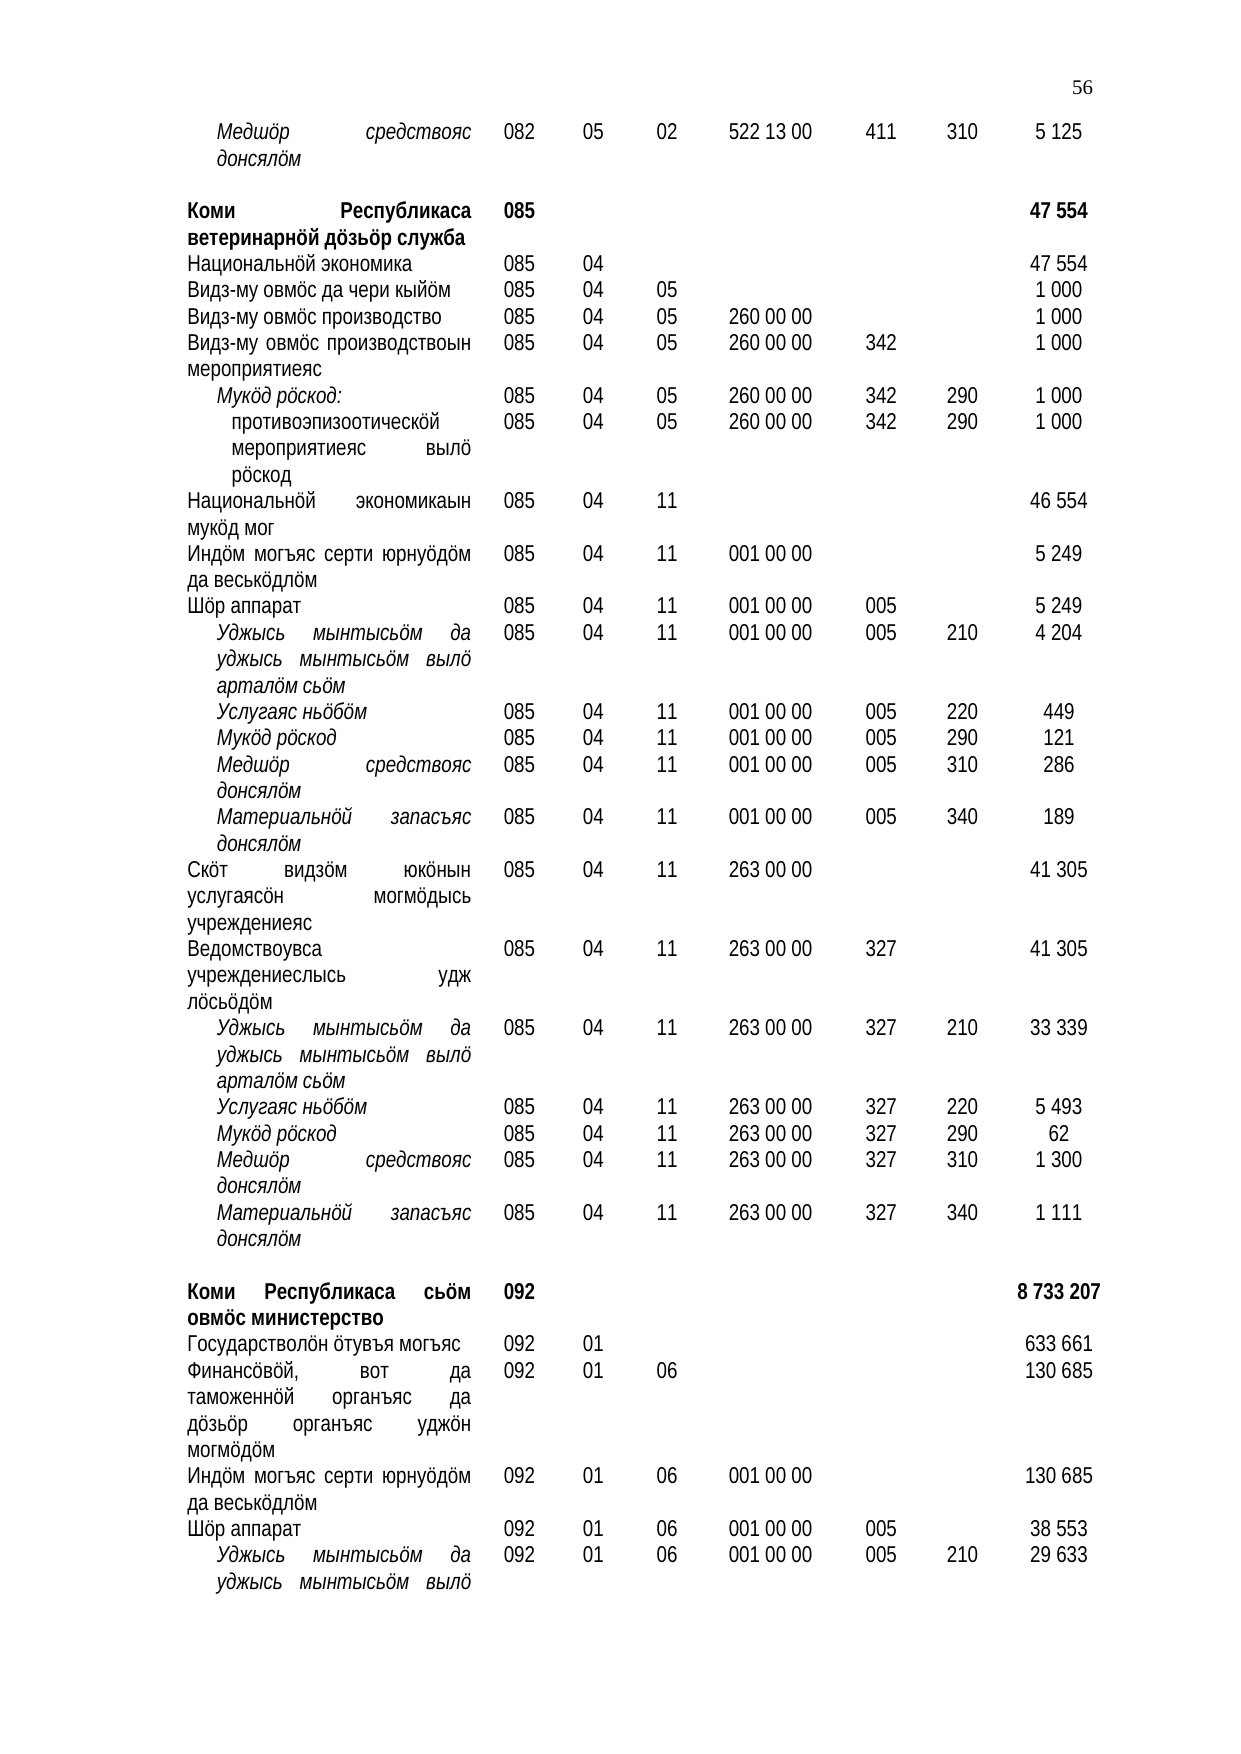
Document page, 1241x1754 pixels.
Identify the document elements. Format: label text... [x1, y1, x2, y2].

table_cell 130 685 [999, 1357, 1118, 1462]
table_cell 11 [630, 724, 704, 751]
table_cell [925, 593, 999, 619]
table_cell 220 [925, 1093, 999, 1119]
table_cell 001 00 00 [704, 698, 837, 724]
table_cell 001 00 00 [704, 724, 837, 751]
table_cell 04 [556, 619, 630, 698]
table_cell 11 [630, 1093, 704, 1119]
table_cell 085 [482, 803, 556, 856]
table_cell 085 [482, 197, 556, 250]
table_cell 263 00 00 [704, 1146, 837, 1199]
table_cell 47 554 [999, 250, 1118, 276]
table_cell 05 [630, 382, 704, 408]
table_cell Коми Республикаса сьöм овмöс министерство [176, 1278, 482, 1330]
table_cell Шöр аппарат [176, 593, 482, 619]
table_cell 210 [925, 619, 999, 698]
table_cell 11 [630, 1199, 704, 1251]
table_cell 01 [556, 1462, 630, 1515]
table_cell 085 [482, 593, 556, 619]
table_cell 5 249 [999, 540, 1118, 592]
table_cell [704, 1330, 837, 1357]
table_cell 04 [556, 382, 630, 408]
table_cell 085 [482, 751, 556, 803]
table_cell 4 204 [999, 619, 1118, 698]
table_cell [1118, 276, 1163, 303]
table_cell [925, 1357, 999, 1462]
table_cell 327 [837, 1146, 925, 1199]
table_cell 085 [482, 1146, 556, 1199]
table_cell 263 00 00 [704, 856, 837, 935]
table_cell [925, 171, 999, 197]
table_cell [704, 197, 837, 250]
table_cell 260 00 00 [704, 408, 837, 487]
table_cell [1118, 1251, 1163, 1278]
table_cell [925, 487, 999, 540]
table_cell Медшöр средствояс донсялöм [176, 751, 482, 803]
table_cell [1118, 856, 1163, 935]
table_cell 11 [630, 1014, 704, 1093]
table_cell 04 [556, 276, 630, 303]
table_cell 085 [482, 382, 556, 408]
table_cell 522 13 00 [704, 118, 837, 171]
table_cell [1118, 935, 1163, 1014]
table_cell 005 [837, 593, 925, 619]
table_cell [837, 856, 925, 935]
table_cell 342 [837, 382, 925, 408]
table_cell 340 [925, 803, 999, 856]
table_cell 04 [556, 329, 630, 382]
table_cell 04 [556, 487, 630, 540]
table_cell [925, 1330, 999, 1357]
table_cell 1 000 [999, 276, 1118, 303]
table_cell 38 553 [999, 1515, 1118, 1541]
table_cell [1118, 1278, 1163, 1330]
table_cell 8 733 207 [999, 1278, 1118, 1330]
table_cell [1118, 1146, 1163, 1199]
table_cell [925, 935, 999, 1014]
table_cell [704, 1278, 837, 1330]
table_cell 342 [837, 408, 925, 487]
table_cell 04 [556, 751, 630, 803]
table_cell [1118, 1541, 1163, 1594]
table_cell 04 [556, 540, 630, 592]
table_cell Уджысь мынтысьöм да уджысь мынтысьöм вылö арталöм сьöм [176, 1014, 482, 1093]
table_cell Видз-му овмöс да чери кыйöм [176, 276, 482, 303]
table_cell 092 [482, 1278, 556, 1330]
table_cell 001 00 00 [704, 1541, 837, 1594]
table_cell [999, 171, 1118, 197]
table_cell 33 339 [999, 1014, 1118, 1093]
table_cell 290 [925, 1120, 999, 1146]
table_cell Скöт видзöм юкöнын услугаясöн могмöдысь учреждениеяс [176, 856, 482, 935]
table_cell [1118, 724, 1163, 751]
table_cell 085 [482, 540, 556, 592]
table_cell [556, 197, 630, 250]
table_cell 005 [837, 1541, 925, 1594]
table_cell 092 [482, 1541, 556, 1594]
table_cell 04 [556, 724, 630, 751]
table_cell 04 [556, 1120, 630, 1146]
table_cell 1 000 [999, 303, 1118, 329]
table_cell 085 [482, 1093, 556, 1119]
table_cell 11 [630, 593, 704, 619]
table_cell 310 [925, 751, 999, 803]
table_cell [1118, 540, 1163, 592]
table_cell 04 [556, 698, 630, 724]
table_cell [925, 1251, 999, 1278]
table_cell [1118, 250, 1163, 276]
table_cell [482, 171, 556, 197]
table_cell Видз-му овмöс производствоын мероприятиеяс [176, 329, 482, 382]
table_cell [1118, 1515, 1163, 1541]
table_cell 001 00 00 [704, 593, 837, 619]
table_cell 001 00 00 [704, 1462, 837, 1515]
table_cell 085 [482, 1120, 556, 1146]
table_cell 290 [925, 408, 999, 487]
table_cell 04 [556, 1014, 630, 1093]
table_cell [630, 1278, 704, 1330]
table_cell Ведомствоувса учреждениеслысь удж лöсьöдöм [176, 935, 482, 1014]
table_cell Уджысь мынтысьöм да уджысь мынтысьöм вылö [176, 1541, 482, 1594]
table_cell 01 [556, 1541, 630, 1594]
table_cell 05 [630, 303, 704, 329]
table_cell Шöр аппарат [176, 1515, 482, 1541]
table_cell [1118, 1093, 1163, 1119]
table_cell [925, 1515, 999, 1541]
table_cell [1118, 408, 1163, 487]
table_cell 04 [556, 935, 630, 1014]
table_cell 005 [837, 698, 925, 724]
table_cell Материальнöй запасъяс донсялöм [176, 1199, 482, 1251]
table_cell Коми Республикаса ветеринарнöй дöзьöр служба [176, 197, 482, 250]
table_cell 06 [630, 1541, 704, 1594]
table_cell 121 [999, 724, 1118, 751]
table_cell 085 [482, 856, 556, 935]
table_cell [1118, 197, 1163, 250]
table_cell [999, 1251, 1118, 1278]
table_cell 11 [630, 1120, 704, 1146]
table_cell [704, 276, 837, 303]
table_cell Уджысь мынтысьöм да уджысь мынтысьöм вылö арталöм сьöм [176, 619, 482, 698]
table_cell [837, 276, 925, 303]
table_cell [837, 197, 925, 250]
table_cell [704, 487, 837, 540]
table_cell Медшöр средствояс донсялöм [176, 1146, 482, 1199]
table_cell [1118, 118, 1163, 171]
table_cell 085 [482, 698, 556, 724]
table_cell 1 000 [999, 329, 1118, 382]
table_cell [925, 197, 999, 250]
table_cell 1 000 [999, 408, 1118, 487]
table_cell [1118, 698, 1163, 724]
table_cell 327 [837, 1199, 925, 1251]
table_cell [704, 1357, 837, 1462]
table_cell Национальнöй экономикаын мукöд мог [176, 487, 482, 540]
table_cell [837, 487, 925, 540]
table_cell [837, 303, 925, 329]
table_cell [925, 276, 999, 303]
table_cell [837, 171, 925, 197]
table_cell 11 [630, 487, 704, 540]
table_cell 11 [630, 1146, 704, 1199]
table_cell Финансöвöй, вот да таможеннöй органъяс да дöзьöр органъяс уджöн могмöдöм [176, 1357, 482, 1462]
table_cell 085 [482, 276, 556, 303]
table_cell 01 [556, 1357, 630, 1462]
table_cell [1118, 1330, 1163, 1357]
table_cell 092 [482, 1330, 556, 1357]
table_cell 1 000 [999, 382, 1118, 408]
table_cell Государстволöн öтувъя могъяс [176, 1330, 482, 1357]
table_cell [837, 1278, 925, 1330]
table_cell Материальнöй запасъяс донсялöм [176, 803, 482, 856]
table_cell 41 305 [999, 856, 1118, 935]
table_cell 05 [630, 276, 704, 303]
table_cell Индöм могъяс серти юрнуöдöм да веськöдлöм [176, 1462, 482, 1515]
table_cell [837, 1462, 925, 1515]
table_cell [1118, 329, 1163, 382]
table_cell 29 633 [999, 1541, 1118, 1594]
table_cell [482, 1251, 556, 1278]
table_cell 263 00 00 [704, 935, 837, 1014]
table_cell 220 [925, 698, 999, 724]
table_cell [925, 856, 999, 935]
table_cell Индöм могъяс серти юрнуöдöм да веськöдлöм [176, 540, 482, 592]
table_cell [1118, 803, 1163, 856]
table_cell 130 685 [999, 1462, 1118, 1515]
table_cell 263 00 00 [704, 1199, 837, 1251]
table_cell 085 [482, 1014, 556, 1093]
table_cell 633 661 [999, 1330, 1118, 1357]
table_cell 340 [925, 1199, 999, 1251]
table_cell 06 [630, 1515, 704, 1541]
table_cell 327 [837, 1120, 925, 1146]
table_cell 11 [630, 540, 704, 592]
table_cell 11 [630, 751, 704, 803]
table_cell 005 [837, 724, 925, 751]
table_cell 005 [837, 1515, 925, 1541]
table_cell 04 [556, 1146, 630, 1199]
table_cell 46 554 [999, 487, 1118, 540]
table_cell [925, 540, 999, 592]
table_cell 04 [556, 303, 630, 329]
table_cell 001 00 00 [704, 751, 837, 803]
table_cell 092 [482, 1515, 556, 1541]
table_cell 092 [482, 1357, 556, 1462]
table_cell 085 [482, 303, 556, 329]
table_cell 5 249 [999, 593, 1118, 619]
table_cell [837, 1251, 925, 1278]
table_cell 05 [630, 329, 704, 382]
table_cell 04 [556, 856, 630, 935]
table_cell Медшöр средствояс донсялöм [176, 118, 482, 171]
table_cell 085 [482, 329, 556, 382]
table_cell [630, 197, 704, 250]
table_cell [556, 171, 630, 197]
table_cell [925, 250, 999, 276]
table_cell 005 [837, 751, 925, 803]
table_cell 210 [925, 1014, 999, 1093]
table_cell 5 125 [999, 118, 1118, 171]
table_cell [837, 1330, 925, 1357]
table_cell [1118, 1120, 1163, 1146]
table_cell 310 [925, 118, 999, 171]
table_cell Услугаяс ньöбöм [176, 698, 482, 724]
table_cell [837, 250, 925, 276]
table_cell 263 00 00 [704, 1014, 837, 1093]
table_cell [1118, 171, 1163, 197]
table_cell 1 111 [999, 1199, 1118, 1251]
table_cell 085 [482, 1199, 556, 1251]
table_cell 02 [630, 118, 704, 171]
table_cell 41 305 [999, 935, 1118, 1014]
table_cell 085 [482, 250, 556, 276]
table_cell 310 [925, 1146, 999, 1199]
table_cell 11 [630, 619, 704, 698]
table_cell 05 [556, 118, 630, 171]
table_cell 327 [837, 1093, 925, 1119]
table_cell 05 [630, 408, 704, 487]
table_cell 04 [556, 1093, 630, 1119]
table_cell 290 [925, 724, 999, 751]
table_cell 263 00 00 [704, 1093, 837, 1119]
table_cell 11 [630, 935, 704, 1014]
table_cell [925, 329, 999, 382]
table_cell 47 554 [999, 197, 1118, 250]
table_cell 04 [556, 1199, 630, 1251]
table_cell 001 00 00 [704, 1515, 837, 1541]
table_cell [925, 1278, 999, 1330]
table_cell [925, 1462, 999, 1515]
table_cell 04 [556, 803, 630, 856]
table_cell [630, 250, 704, 276]
table_cell [176, 171, 482, 197]
table_cell 085 [482, 724, 556, 751]
table_cell 085 [482, 935, 556, 1014]
table_cell 263 00 00 [704, 1120, 837, 1146]
table_cell [704, 1251, 837, 1278]
table_cell 01 [556, 1330, 630, 1357]
table_cell [704, 250, 837, 276]
table_cell 210 [925, 1541, 999, 1594]
table_cell 005 [837, 803, 925, 856]
table_cell [1118, 1357, 1163, 1462]
table_cell [630, 1330, 704, 1357]
table_cell 5 493 [999, 1093, 1118, 1119]
table_cell 286 [999, 751, 1118, 803]
table_cell 260 00 00 [704, 303, 837, 329]
table_cell 001 00 00 [704, 619, 837, 698]
table_cell [1118, 1199, 1163, 1251]
table_cell противоэпизоотическöй мероприятиеяс вылö рöскод [176, 408, 482, 487]
table_cell Мукöд рöскод [176, 724, 482, 751]
table_cell 342 [837, 329, 925, 382]
table_cell 1 300 [999, 1146, 1118, 1199]
table_cell [837, 540, 925, 592]
table_cell 11 [630, 856, 704, 935]
table_cell [1118, 303, 1163, 329]
table_cell 085 [482, 408, 556, 487]
table_cell 62 [999, 1120, 1118, 1146]
table_cell 085 [482, 487, 556, 540]
table_cell [1118, 382, 1163, 408]
table_cell Мукöд рöскод [176, 1120, 482, 1146]
table_cell [704, 171, 837, 197]
table_cell Мукöд рöскод: [176, 382, 482, 408]
table_cell 001 00 00 [704, 803, 837, 856]
table_cell [1118, 593, 1163, 619]
table_cell [1118, 1014, 1163, 1093]
table_cell 04 [556, 593, 630, 619]
table_cell [837, 1357, 925, 1462]
table_cell Национальнöй экономика [176, 250, 482, 276]
table_cell 06 [630, 1462, 704, 1515]
table_cell [1118, 487, 1163, 540]
table_cell 01 [556, 1515, 630, 1541]
table_cell 327 [837, 1014, 925, 1093]
table_cell [630, 171, 704, 197]
table_cell 189 [999, 803, 1118, 856]
table_cell 04 [556, 250, 630, 276]
table_cell 411 [837, 118, 925, 171]
table_cell [1118, 619, 1163, 698]
table_cell 092 [482, 1462, 556, 1515]
table_cell 327 [837, 935, 925, 1014]
table_cell [556, 1251, 630, 1278]
table_cell 005 [837, 619, 925, 698]
table_cell Видз-му овмöс производство [176, 303, 482, 329]
table_cell 449 [999, 698, 1118, 724]
table_cell [556, 1278, 630, 1330]
table_cell 290 [925, 382, 999, 408]
table_cell [176, 1251, 482, 1278]
table_cell 11 [630, 803, 704, 856]
table_cell 260 00 00 [704, 329, 837, 382]
table_cell 11 [630, 698, 704, 724]
table_cell [1118, 751, 1163, 803]
table_cell [630, 1251, 704, 1278]
table_cell Услугаяс ньöбöм [176, 1093, 482, 1119]
table_cell 06 [630, 1357, 704, 1462]
table_cell 04 [556, 408, 630, 487]
table_cell 260 00 00 [704, 382, 837, 408]
table_cell 001 00 00 [704, 540, 837, 592]
table_cell 085 [482, 619, 556, 698]
table_cell [925, 303, 999, 329]
table_cell 082 [482, 118, 556, 171]
table_cell [1118, 1462, 1163, 1515]
